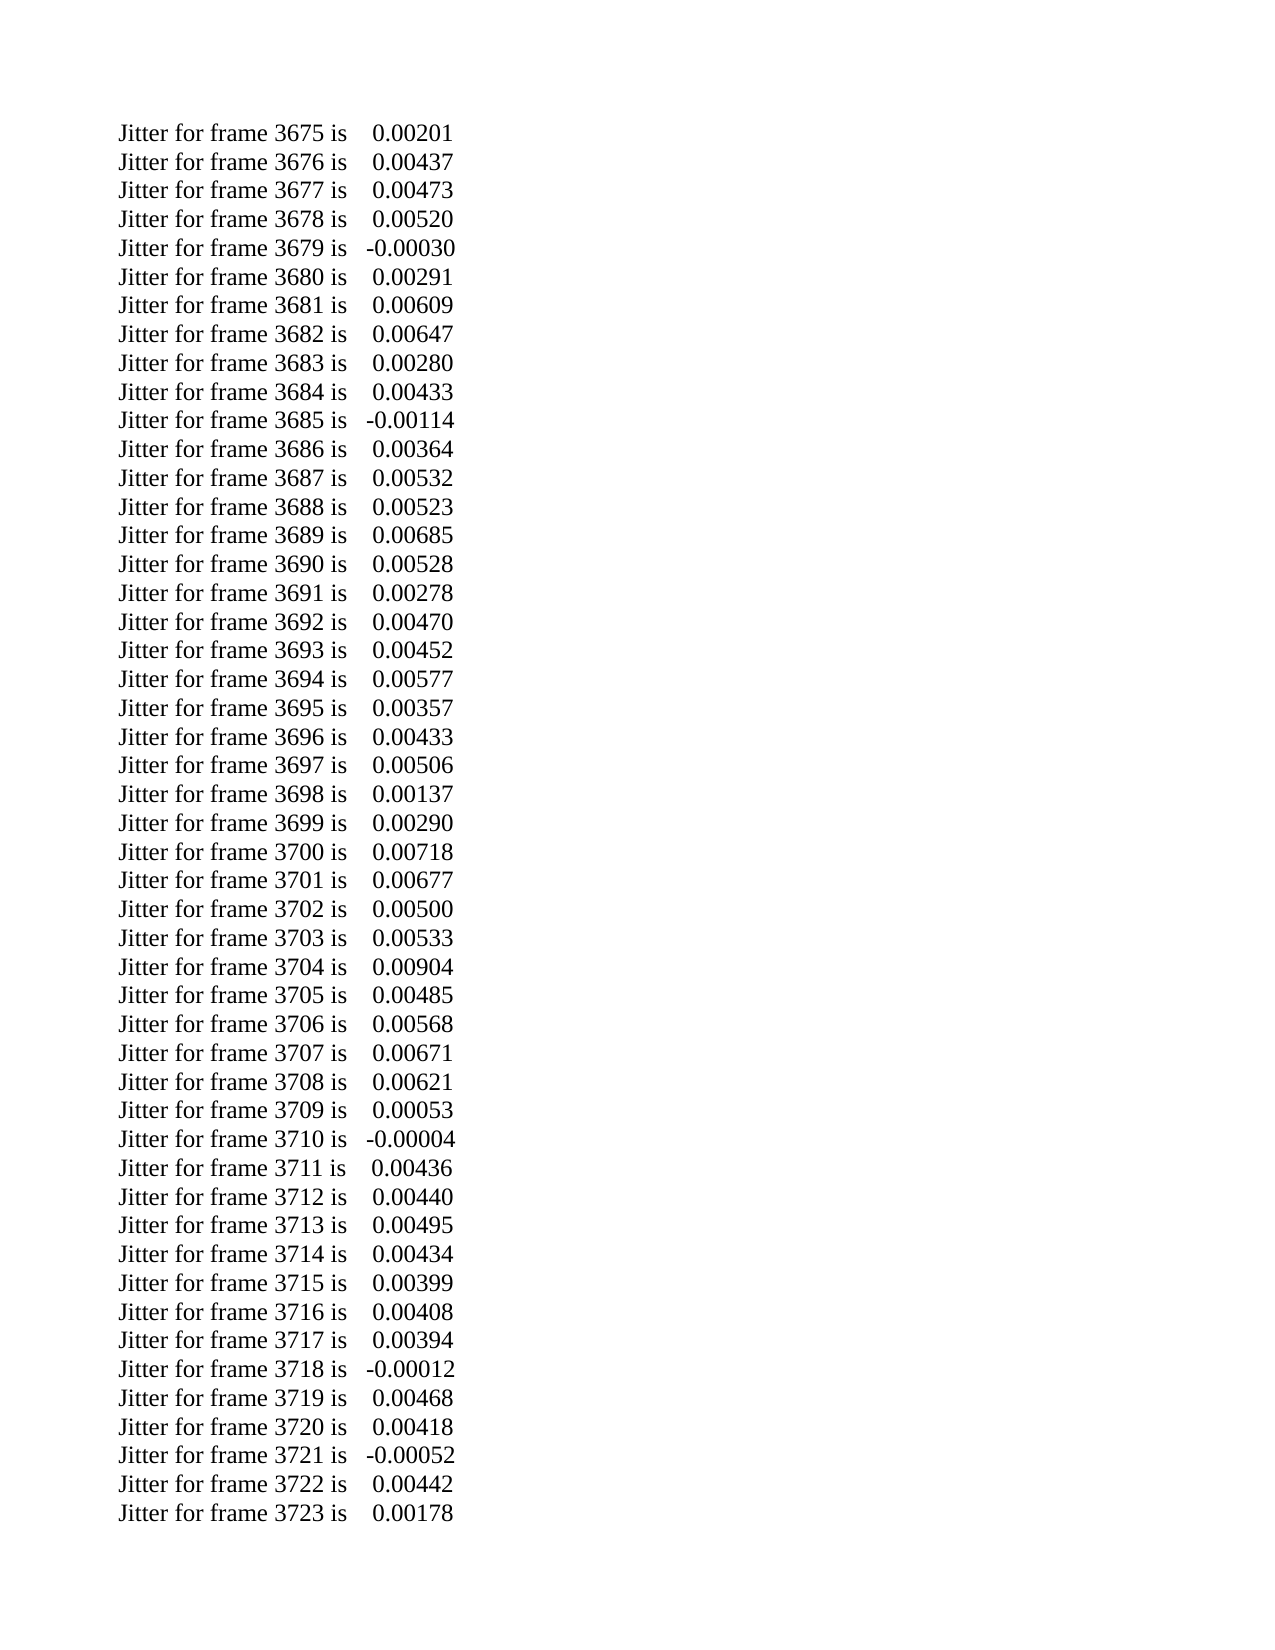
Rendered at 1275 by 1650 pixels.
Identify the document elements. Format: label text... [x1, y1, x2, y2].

text Jitter for frame 3688 is 0.00523 [118, 492, 1157, 521]
text Jitter for frame 3711 is 0.00436 [118, 1153, 1157, 1182]
text Jitter for frame 3704 is 0.00904 [118, 952, 1157, 981]
text Jitter for frame 3689 is 0.00685 [118, 521, 1157, 549]
text Jitter for frame 3719 is 0.00468 [118, 1383, 1157, 1412]
text Jitter for frame 3696 is 0.00433 [118, 722, 1157, 751]
text Jitter for frame 3722 is 0.00442 [118, 1469, 1157, 1498]
text Jitter for frame 3708 is 0.00621 [118, 1067, 1157, 1096]
text Jitter for frame 3714 is 0.00434 [118, 1239, 1157, 1268]
text Jitter for frame 3692 is 0.00470 [118, 607, 1157, 636]
text Jitter for frame 3694 is 0.00577 [118, 664, 1157, 693]
text Jitter for frame 3677 is 0.00473 [118, 176, 1157, 204]
text Jitter for frame 3697 is 0.00506 [118, 751, 1157, 779]
text Jitter for frame 3712 is 0.00440 [118, 1182, 1157, 1211]
text Jitter for frame 3707 is 0.00671 [118, 1038, 1157, 1067]
text Jitter for frame 3702 is 0.00500 [118, 894, 1157, 923]
text Jitter for frame 3678 is 0.00520 [118, 204, 1157, 233]
text Jitter for frame 3710 is -0.00004 [118, 1124, 1157, 1153]
text Jitter for frame 3713 is 0.00495 [118, 1211, 1157, 1239]
text Jitter for frame 3705 is 0.00485 [118, 981, 1157, 1009]
text Jitter for frame 3700 is 0.00718 [118, 837, 1157, 866]
text Jitter for frame 3717 is 0.00394 [118, 1326, 1157, 1354]
text Jitter for frame 3687 is 0.00532 [118, 463, 1157, 492]
text Jitter for frame 3679 is -0.00030 [118, 233, 1157, 262]
text Jitter for frame 3685 is -0.00114 [118, 406, 1157, 434]
text Jitter for frame 3715 is 0.00399 [118, 1268, 1157, 1297]
text Jitter for frame 3680 is 0.00291 [118, 262, 1157, 291]
text Jitter for frame 3718 is -0.00012 [118, 1354, 1157, 1383]
text Jitter for frame 3709 is 0.00053 [118, 1096, 1157, 1124]
text Jitter for frame 3682 is 0.00647 [118, 319, 1157, 348]
text Jitter for frame 3690 is 0.00528 [118, 549, 1157, 578]
text Jitter for frame 3681 is 0.00609 [118, 291, 1157, 319]
text Jitter for frame 3683 is 0.00280 [118, 348, 1157, 377]
text Jitter for frame 3701 is 0.00677 [118, 866, 1157, 894]
text Jitter for frame 3695 is 0.00357 [118, 693, 1157, 722]
text Jitter for frame 3721 is -0.00052 [118, 1441, 1157, 1469]
text Jitter for frame 3716 is 0.00408 [118, 1297, 1157, 1326]
text Jitter for frame 3691 is 0.00278 [118, 578, 1157, 607]
text Jitter for frame 3706 is 0.00568 [118, 1009, 1157, 1038]
text Jitter for frame 3720 is 0.00418 [118, 1412, 1157, 1441]
text Jitter for frame 3684 is 0.00433 [118, 377, 1157, 406]
text Jitter for frame 3675 is 0.00201 [118, 118, 1157, 147]
text Jitter for frame 3676 is 0.00437 [118, 147, 1157, 176]
text Jitter for frame 3703 is 0.00533 [118, 923, 1157, 952]
text Jitter for frame 3686 is 0.00364 [118, 434, 1157, 463]
text Jitter for frame 3699 is 0.00290 [118, 808, 1157, 837]
text Jitter for frame 3723 is 0.00178 [118, 1498, 1157, 1527]
text Jitter for frame 3693 is 0.00452 [118, 636, 1157, 664]
text Jitter for frame 3698 is 0.00137 [118, 779, 1157, 808]
